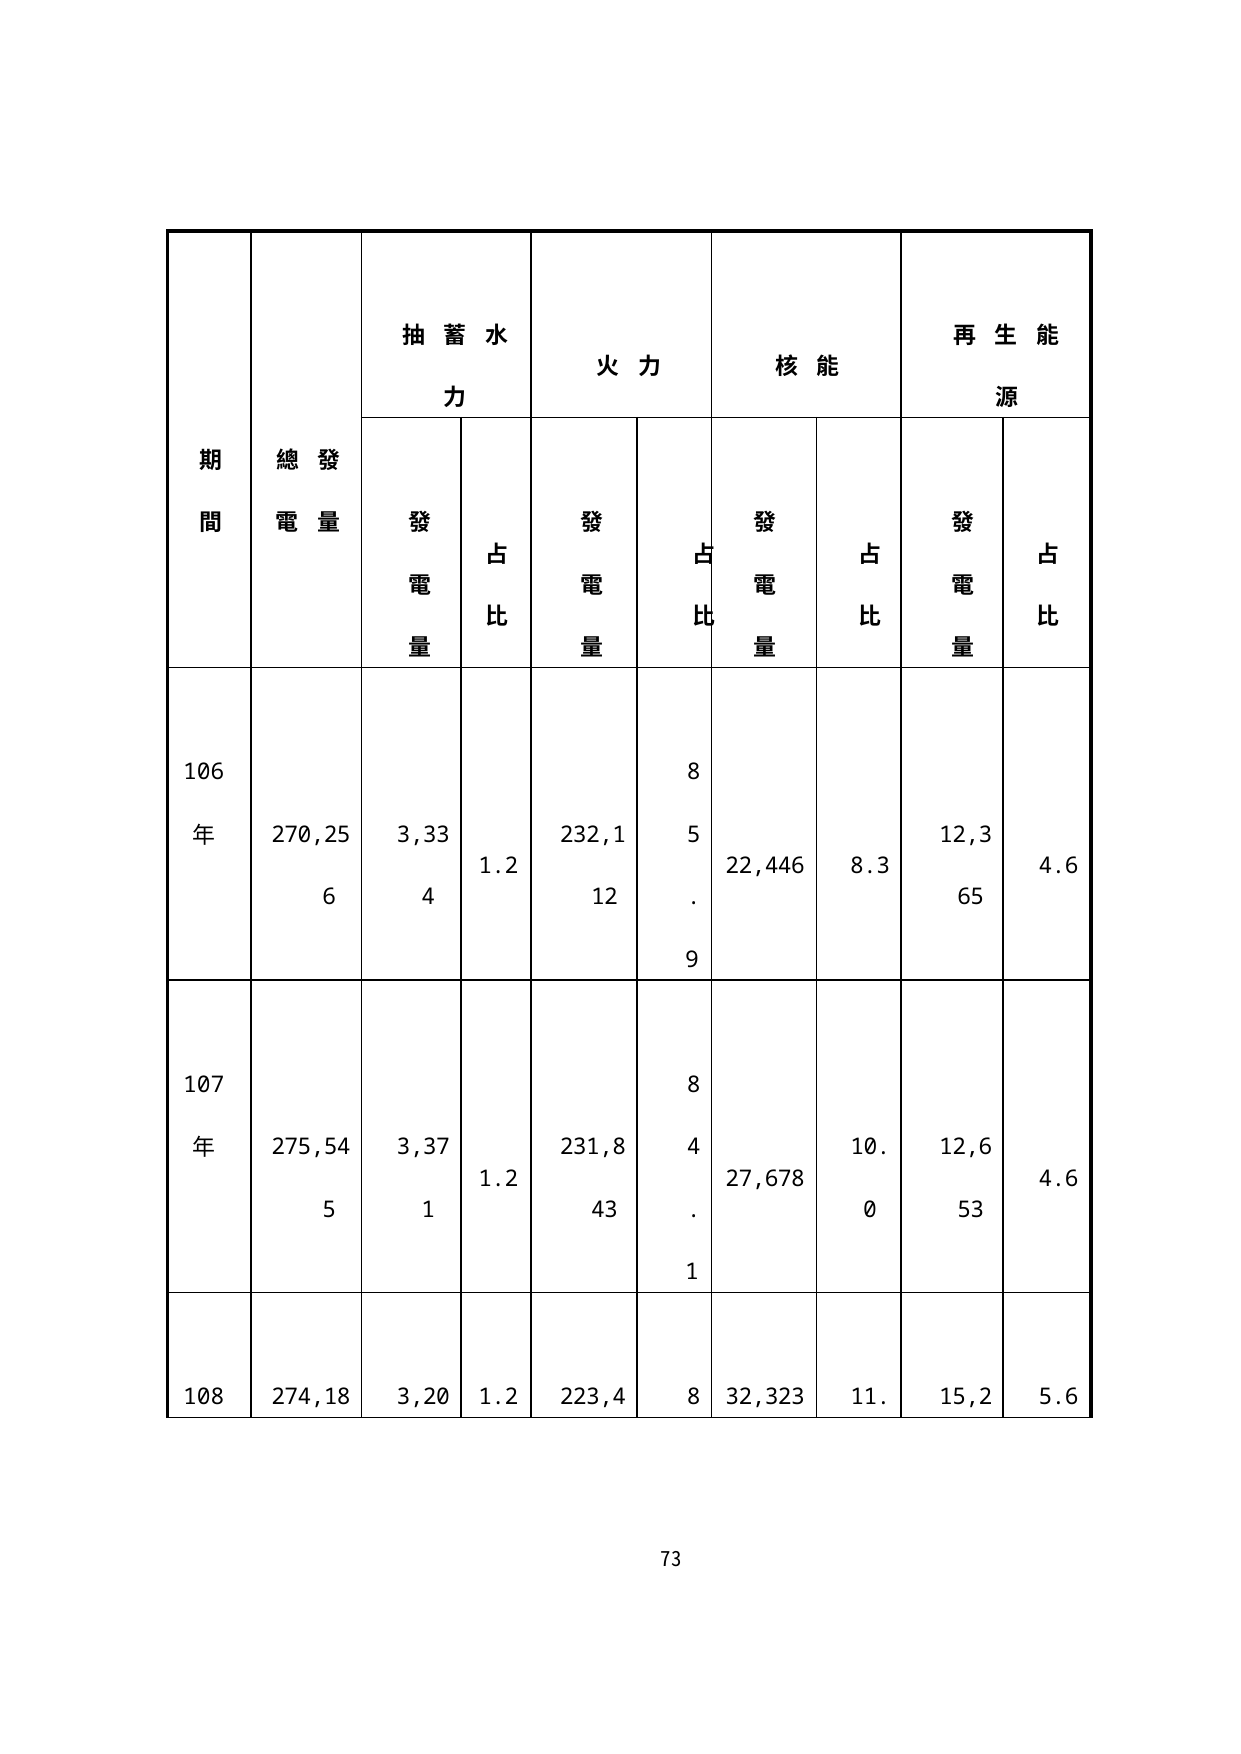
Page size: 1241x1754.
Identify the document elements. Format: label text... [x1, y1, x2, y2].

table_cell 占比 [1004, 418, 1089, 667]
table_cell 3,334 [362, 668, 460, 979]
table_cell 4.6 [1004, 668, 1089, 979]
table_cell 12,653 [902, 981, 1002, 1292]
table_cell 8 [638, 1293, 711, 1417]
table_cell 15,2 [902, 1293, 1002, 1417]
table_cell 85.9 [638, 668, 711, 979]
table_cell 4.6 [1004, 981, 1089, 1292]
table_cell 1.2 [462, 981, 530, 1292]
table_cell 8.3 [817, 668, 900, 979]
table_header 期間 [169, 233, 250, 667]
table_cell 1.2 [462, 1293, 530, 1417]
table_cell 106年 [169, 668, 250, 979]
table_cell 發電量 [362, 418, 460, 667]
table_cell 占比 [462, 418, 530, 667]
table_cell 231,843 [532, 981, 636, 1292]
table_cell 發電量 [532, 418, 636, 667]
table_header 總發電量 [252, 233, 361, 667]
table_cell 274,18 [252, 1293, 361, 1417]
table_cell 發電量 [902, 418, 1002, 667]
table_cell 10.0 [817, 981, 900, 1292]
table_cell 84.1 [638, 981, 711, 1292]
table_cell 32,323 [712, 1293, 816, 1417]
table_cell 275,545 [252, 981, 361, 1292]
table_header 火力 [532, 233, 711, 417]
table_cell 232,112 [532, 668, 636, 979]
table_cell 3,20 [362, 1293, 460, 1417]
table_cell 占比 [817, 418, 900, 667]
table_cell 11. [817, 1293, 900, 1417]
table_cell 270,256 [252, 668, 361, 979]
table_cell 22,446 [712, 668, 816, 979]
table_cell 占比 [638, 418, 711, 667]
table_cell 12,365 [902, 668, 1002, 979]
table_cell 發電量 [712, 418, 816, 667]
table_cell 107年 [169, 981, 250, 1292]
table_cell 3,371 [362, 981, 460, 1292]
table_header 再生能源 [902, 233, 1089, 417]
table_cell 223,4 [532, 1293, 636, 1417]
table_cell 108 [169, 1293, 250, 1417]
table_header 抽蓄水力 [362, 233, 530, 417]
table_cell 1.2 [462, 668, 530, 979]
table_cell 27,678 [712, 981, 816, 1292]
table_header 核能 [712, 233, 900, 417]
table_cell 5.6 [1004, 1293, 1089, 1417]
